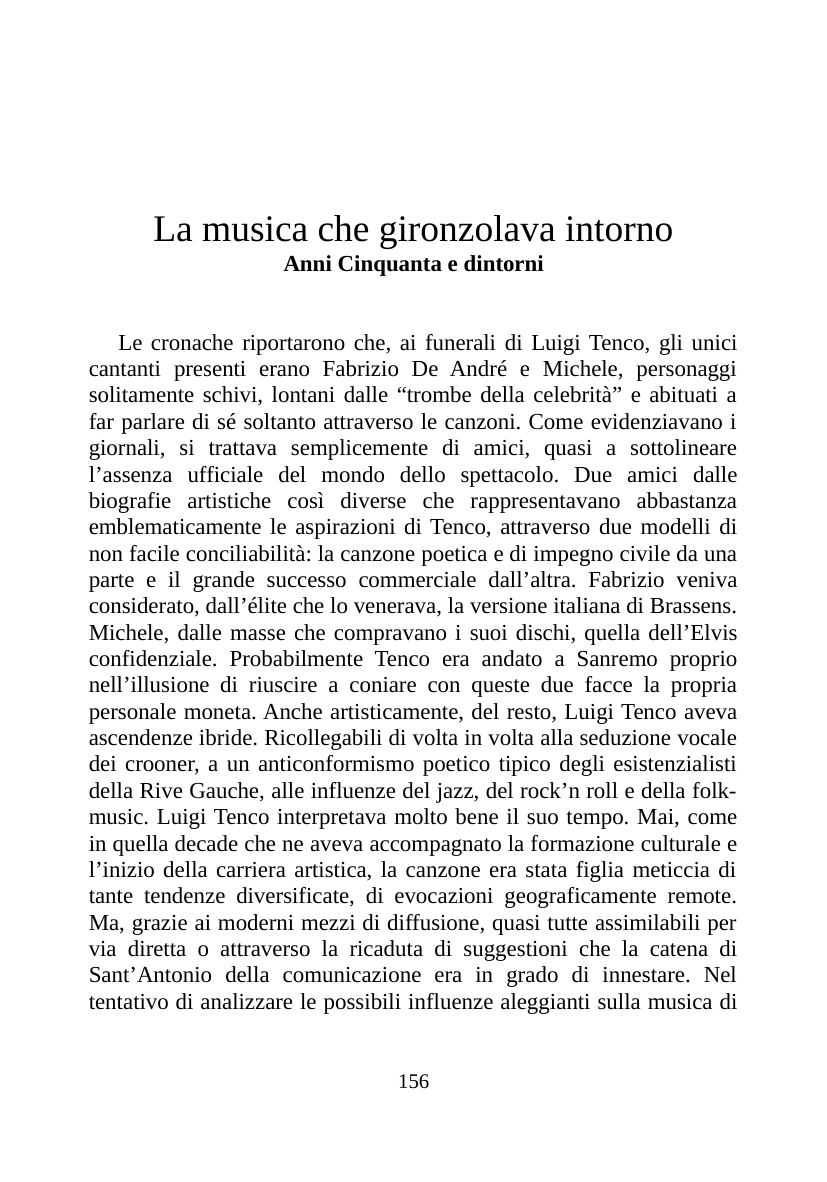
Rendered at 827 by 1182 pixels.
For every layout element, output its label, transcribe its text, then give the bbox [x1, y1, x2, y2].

text Le cronache riportarono che, ai funerali di Luigi Tenco, gli unici cantanti presenti erano Fabrizio De André e Michele, personaggi solitamente schivi, lontani dalle “trombe della celebrità” e abituati a far parlare di sé soltanto attraverso le canzoni. Come evidenziavano i giornali, si trattava semplicemente di amici, quasi a sottolineare l’assenza ufficiale del mondo dello spettacolo. Due amici dalle biografie artistiche così diverse che rappresentavano abbastanza emblematicamente le aspirazioni di Tenco, attraverso due modelli di non facile conciliabilità: la canzone poetica e di impegno civile da una parte e il grande successo commerciale dall’altra. Fabrizio veniva considerato, dall’élite che lo venerava, la versione italiana di Brassens. Michele, dalle masse che compravano i suoi dischi, quella dell’Elvis confidenziale. Probabilmente Tenco era andato a Sanremo proprio nell’illusione di riuscire a coniare con queste due facce la propria personale moneta. Anche artisticamente, del resto, Luigi Tenco aveva ascendenze ibride. Ricollegabili di volta in volta alla seduzione vocale dei crooner, a un anticonformismo poetico tipico degli esistenzialisti della Rive Gauche, alle influenze del jazz, del rock’n roll e della folk-music. Luigi Tenco interpretava molto bene il suo tempo. Mai, come in quella decade che ne aveva accompagnato la formazione culturale e l’inizio della carriera artistica, la canzone era stata figlia meticcia di tante tendenze diversificate, di evocazioni geograficamente remote. Ma, grazie ai moderni mezzi di diffusione, quasi tutte assimilabili per via diretta o attraverso la ricaduta di suggestioni che la catena di Sant’Antonio della comunicazione era in grado di innestare. Nel tentativo di analizzare le possibili influenze aleggianti sulla musica di [88, 329, 738, 1014]
subtitle Anni Cinquanta e dintorni [88, 250, 738, 302]
subtitle La musica che gironzolava intorno [88, 207, 738, 250]
